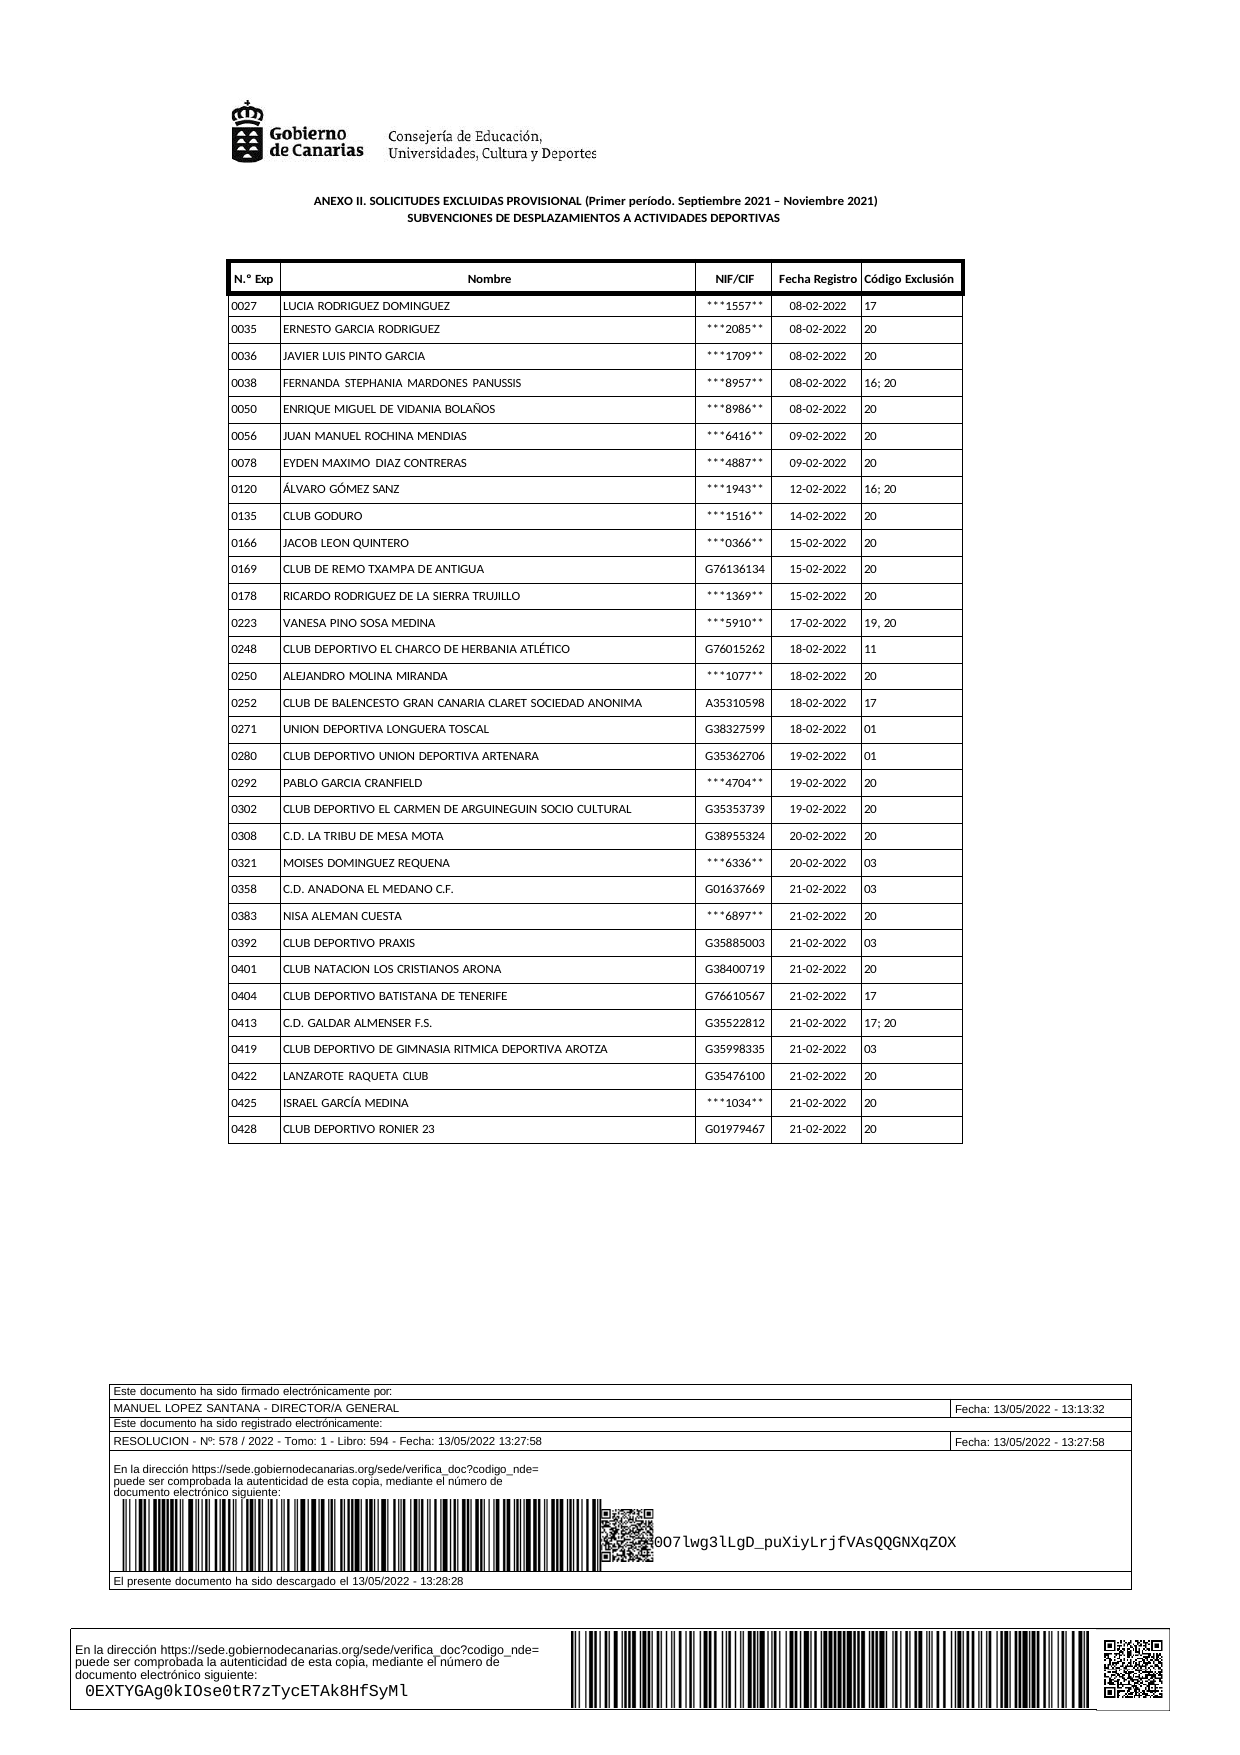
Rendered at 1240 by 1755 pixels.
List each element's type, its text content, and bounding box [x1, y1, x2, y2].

table_cell 20 [862, 957, 962, 982]
table_cell 15-02-2022 [772, 557, 861, 582]
table_cell ***1369** [696, 584, 771, 609]
table_header N.º Exp [231, 263, 280, 291]
table_cell JACOB LEON QUINTERO [281, 530, 695, 556]
table_cell ***1557** [696, 296, 771, 316]
table_cell EYDEN MAXIMO DIAZ CONTRERAS [281, 450, 695, 476]
table_cell A35310598 [696, 690, 771, 716]
table_cell ***1943** [696, 477, 771, 502]
table_cell 21-02-2022 [772, 1010, 861, 1036]
table_cell 0250 [229, 664, 280, 689]
table_cell 0036 [229, 344, 280, 369]
table_cell 20 [862, 530, 962, 556]
table_cell 20 [862, 797, 962, 822]
table_cell G35362706 [696, 744, 771, 769]
table_cell ***5910** [696, 610, 771, 636]
table_cell 0292 [229, 770, 280, 796]
table_cell 0166 [229, 530, 280, 556]
table_cell 20 [862, 664, 962, 689]
table_cell MANUEL LOPEZ SANTANA - DIRECTOR/A GENERAL [110, 1400, 950, 1417]
table_cell 03 [862, 877, 962, 902]
table_cell G38400719 [696, 957, 771, 982]
table_cell 20 [862, 450, 962, 476]
table_header Este documento ha sido firmado electrónicamente por: [110, 1385, 1131, 1398]
table_cell 16; 20 [862, 477, 962, 502]
table_cell 08-02-2022 [772, 317, 861, 342]
table_cell 09-02-2022 [772, 450, 861, 476]
table_cell 20 [862, 424, 962, 449]
table_header Código Exclusión [862, 263, 961, 291]
table_cell 20 [862, 904, 962, 929]
table_cell 19-02-2022 [772, 770, 861, 796]
table_cell 21-02-2022 [772, 904, 861, 929]
table_cell 03 [862, 930, 962, 956]
table_cell 17; 20 [862, 1010, 962, 1036]
table_cell 0392 [229, 930, 280, 956]
table_cell C.D. GALDAR ALMENSER F.S. [281, 1010, 695, 1036]
table_cell 08-02-2022 [772, 296, 861, 316]
table_cell CLUB DEPORTIVO EL CHARCO DE HERBANIA ATLÉTICO [281, 637, 695, 662]
table_cell Fecha: 13/05/2022 - 13:13:32 [951, 1400, 1131, 1417]
table_cell CLUB NATACION LOS CRISTIANOS ARONA [281, 957, 695, 982]
table_cell LANZAROTE RAQUETA CLUB [281, 1064, 695, 1089]
table_cell 20 [862, 1117, 962, 1142]
table_cell 0252 [229, 690, 280, 716]
table_cell ***2085** [696, 317, 771, 342]
table_cell 0056 [229, 424, 280, 449]
table_cell 0050 [229, 397, 280, 422]
table_cell 17 [862, 296, 962, 316]
table_cell C.D. ANADONA EL MEDANO C.F. [281, 877, 695, 902]
table_cell G35476100 [696, 1064, 771, 1089]
table_cell 0302 [229, 797, 280, 822]
table_cell G01979467 [696, 1117, 771, 1142]
table_cell 20 [862, 504, 962, 529]
table_cell 18-02-2022 [772, 690, 861, 716]
table_cell CLUB DE REMO TXAMPA DE ANTIGUA [281, 557, 695, 582]
table_cell G35885003 [696, 930, 771, 956]
table_cell G76610567 [696, 984, 771, 1009]
table_cell ***4887** [696, 450, 771, 476]
table_cell 21-02-2022 [772, 1064, 861, 1089]
table_cell 0419 [229, 1037, 280, 1062]
table_cell 0178 [229, 584, 280, 609]
table_cell G01637669 [696, 877, 771, 902]
table_cell 0280 [229, 744, 280, 769]
table_cell 20 [862, 584, 962, 609]
table_cell 20 [862, 770, 962, 796]
table_cell 01 [862, 717, 962, 742]
table_cell ***1709** [696, 344, 771, 369]
table_cell G76015262 [696, 637, 771, 662]
table_cell 16; 20 [862, 370, 962, 396]
table_cell 0428 [229, 1117, 280, 1142]
table_cell 08-02-2022 [772, 370, 861, 396]
table_cell 0038 [229, 370, 280, 396]
table_cell JUAN MANUEL ROCHINA MENDIAS [281, 424, 695, 449]
table_cell CLUB DEPORTIVO EL CARMEN DE ARGUINEGUIN SOCIO CULTURAL [281, 797, 695, 822]
table_cell MOISES DOMINGUEZ REQUENA [281, 850, 695, 876]
table_cell JAVIER LUIS PINTO GARCIA [281, 344, 695, 369]
table_cell 21-02-2022 [772, 877, 861, 902]
table_cell 20 [862, 1090, 962, 1116]
table_cell CLUB DEPORTIVO RONIER 23 [281, 1117, 695, 1142]
table_cell 18-02-2022 [772, 664, 861, 689]
table_cell ***4704** [696, 770, 771, 796]
table_cell Este documento ha sido registrado electrónicamente: [110, 1418, 1131, 1431]
table_cell ÁLVARO GÓMEZ SANZ [281, 477, 695, 502]
table_cell En la dirección https://sede.gobiernodecanarias.org/sede/verifica_doc?codigo_nde= puede ser comprobada la autenticidad de esta copia, mediante el número de documento electrónico siguiente: 0O7lwg3lLgD_puXiyLrjfVAsQQGNXqZOX [110, 1451, 1131, 1571]
table_cell 0321 [229, 850, 280, 876]
text ANEXO II. SOLICITUDES EXCLUIDAS PROVISIONAL (Primer período. Septiembre 2021 – Noviembre 2021) SUBVENCIONES DE DESPLAZAMIENTOS A ACTIVIDADES DEPORTIVAS [314, 193, 953, 225]
table_cell CLUB GODURO [281, 504, 695, 529]
table_cell 0271 [229, 717, 280, 742]
table_cell 21-02-2022 [772, 930, 861, 956]
table_cell CLUB DEPORTIVO BATISTANA DE TENERIFE [281, 984, 695, 1009]
table_cell ENRIQUE MIGUEL DE VIDANIA BOLAÑOS [281, 397, 695, 422]
table_cell NISA ALEMAN CUESTA [281, 904, 695, 929]
table_cell 20-02-2022 [772, 824, 861, 849]
table_header Fecha Registro [772, 263, 861, 291]
table_cell 21-02-2022 [772, 1090, 861, 1116]
table_cell 09-02-2022 [772, 424, 861, 449]
table_cell 0135 [229, 504, 280, 529]
table_cell ALEJANDRO MOLINA MIRANDA [281, 664, 695, 689]
table_cell 0223 [229, 610, 280, 636]
table_cell ***1034** [696, 1090, 771, 1116]
table_cell G35998335 [696, 1037, 771, 1062]
table_cell CLUB DEPORTIVO PRAXIS [281, 930, 695, 956]
table_cell 17-02-2022 [772, 610, 861, 636]
table_cell ISRAEL GARCÍA MEDINA [281, 1090, 695, 1116]
table_cell 20 [862, 317, 962, 342]
table_cell ***0366** [696, 530, 771, 556]
table_cell 0401 [229, 957, 280, 982]
table_cell 19-02-2022 [772, 744, 861, 769]
table_cell 19-02-2022 [772, 797, 861, 822]
table_cell UNION DEPORTIVA LONGUERA TOSCAL [281, 717, 695, 742]
table_cell Fecha: 13/05/2022 - 13:27:58 [951, 1432, 1131, 1449]
table_cell G76136134 [696, 557, 771, 582]
table_cell ERNESTO GARCIA RODRIGUEZ [281, 317, 695, 342]
table_cell 0248 [229, 637, 280, 662]
table_cell 0425 [229, 1090, 280, 1116]
table_cell G38955324 [696, 824, 771, 849]
table_cell 19, 20 [862, 610, 962, 636]
table_cell ***6897** [696, 904, 771, 929]
table_cell CLUB DEPORTIVO DE GIMNASIA RITMICA DEPORTIVA AROTZA [281, 1037, 695, 1062]
table_cell RESOLUCION - Nº: 578 / 2022 - Tomo: 1 - Libro: 594 - Fecha: 13/05/2022 13:27:58 [110, 1432, 950, 1449]
table_cell 12-02-2022 [772, 477, 861, 502]
table_cell 20-02-2022 [772, 850, 861, 876]
table_cell 0027 [229, 296, 280, 316]
table_cell 03 [862, 850, 962, 876]
table_cell FERNANDA STEPHANIA MARDONES PANUSSIS [281, 370, 695, 396]
table_cell 11 [862, 637, 962, 662]
table_cell ***6336** [696, 850, 771, 876]
table_cell LUCIA RODRIGUEZ DOMINGUEZ [281, 296, 695, 316]
table_cell 21-02-2022 [772, 1037, 861, 1062]
table_cell 0308 [229, 824, 280, 849]
table_cell VANESA PINO SOSA MEDINA [281, 610, 695, 636]
table_cell ***1077** [696, 664, 771, 689]
table_cell 17 [862, 984, 962, 1009]
table_cell ***8986** [696, 397, 771, 422]
table_cell 0358 [229, 877, 280, 902]
table_cell 08-02-2022 [772, 397, 861, 422]
table_cell 0383 [229, 904, 280, 929]
table_cell 17 [862, 690, 962, 716]
table_cell El presente documento ha sido descargado el 13/05/2022 - 13:28:28 [110, 1572, 1131, 1589]
table_cell 0120 [229, 477, 280, 502]
table_cell 15-02-2022 [772, 530, 861, 556]
table_cell CLUB DE BALENCESTO GRAN CANARIA CLARET SOCIEDAD ANONIMA [281, 690, 695, 716]
table_cell 20 [862, 824, 962, 849]
table_cell G35353739 [696, 797, 771, 822]
table_cell 0169 [229, 557, 280, 582]
table_cell 08-02-2022 [772, 344, 861, 369]
table_cell 0035 [229, 317, 280, 342]
table_cell 18-02-2022 [772, 717, 861, 742]
table_cell 21-02-2022 [772, 984, 861, 1009]
table_cell 0078 [229, 450, 280, 476]
table_cell CLUB DEPORTIVO UNION DEPORTIVA ARTENARA [281, 744, 695, 769]
table_cell 03 [862, 1037, 962, 1062]
table_cell C.D. LA TRIBU DE MESA MOTA [281, 824, 695, 849]
table_cell ***6416** [696, 424, 771, 449]
table_cell 15-02-2022 [772, 584, 861, 609]
table_cell 18-02-2022 [772, 637, 861, 662]
table_cell 0422 [229, 1064, 280, 1089]
table_cell PABLO GARCIA CRANFIELD [281, 770, 695, 796]
table_cell 14-02-2022 [772, 504, 861, 529]
table_cell 20 [862, 1064, 962, 1089]
table_cell 01 [862, 744, 962, 769]
table_cell RICARDO RODRIGUEZ DE LA SIERRA TRUJILLO [281, 584, 695, 609]
table_cell G38327599 [696, 717, 771, 742]
table_cell 0404 [229, 984, 280, 1009]
table_cell ***1516** [696, 504, 771, 529]
table_header Nombre [281, 263, 695, 291]
table_cell 20 [862, 397, 962, 422]
table_cell 20 [862, 344, 962, 369]
table_cell G35522812 [696, 1010, 771, 1036]
table_cell 20 [862, 557, 962, 582]
table_cell 21-02-2022 [772, 1117, 861, 1142]
table_cell 0413 [229, 1010, 280, 1036]
table_cell ***8957** [696, 370, 771, 396]
table_header NIF/CIF [696, 263, 771, 291]
table_cell 21-02-2022 [772, 957, 861, 982]
